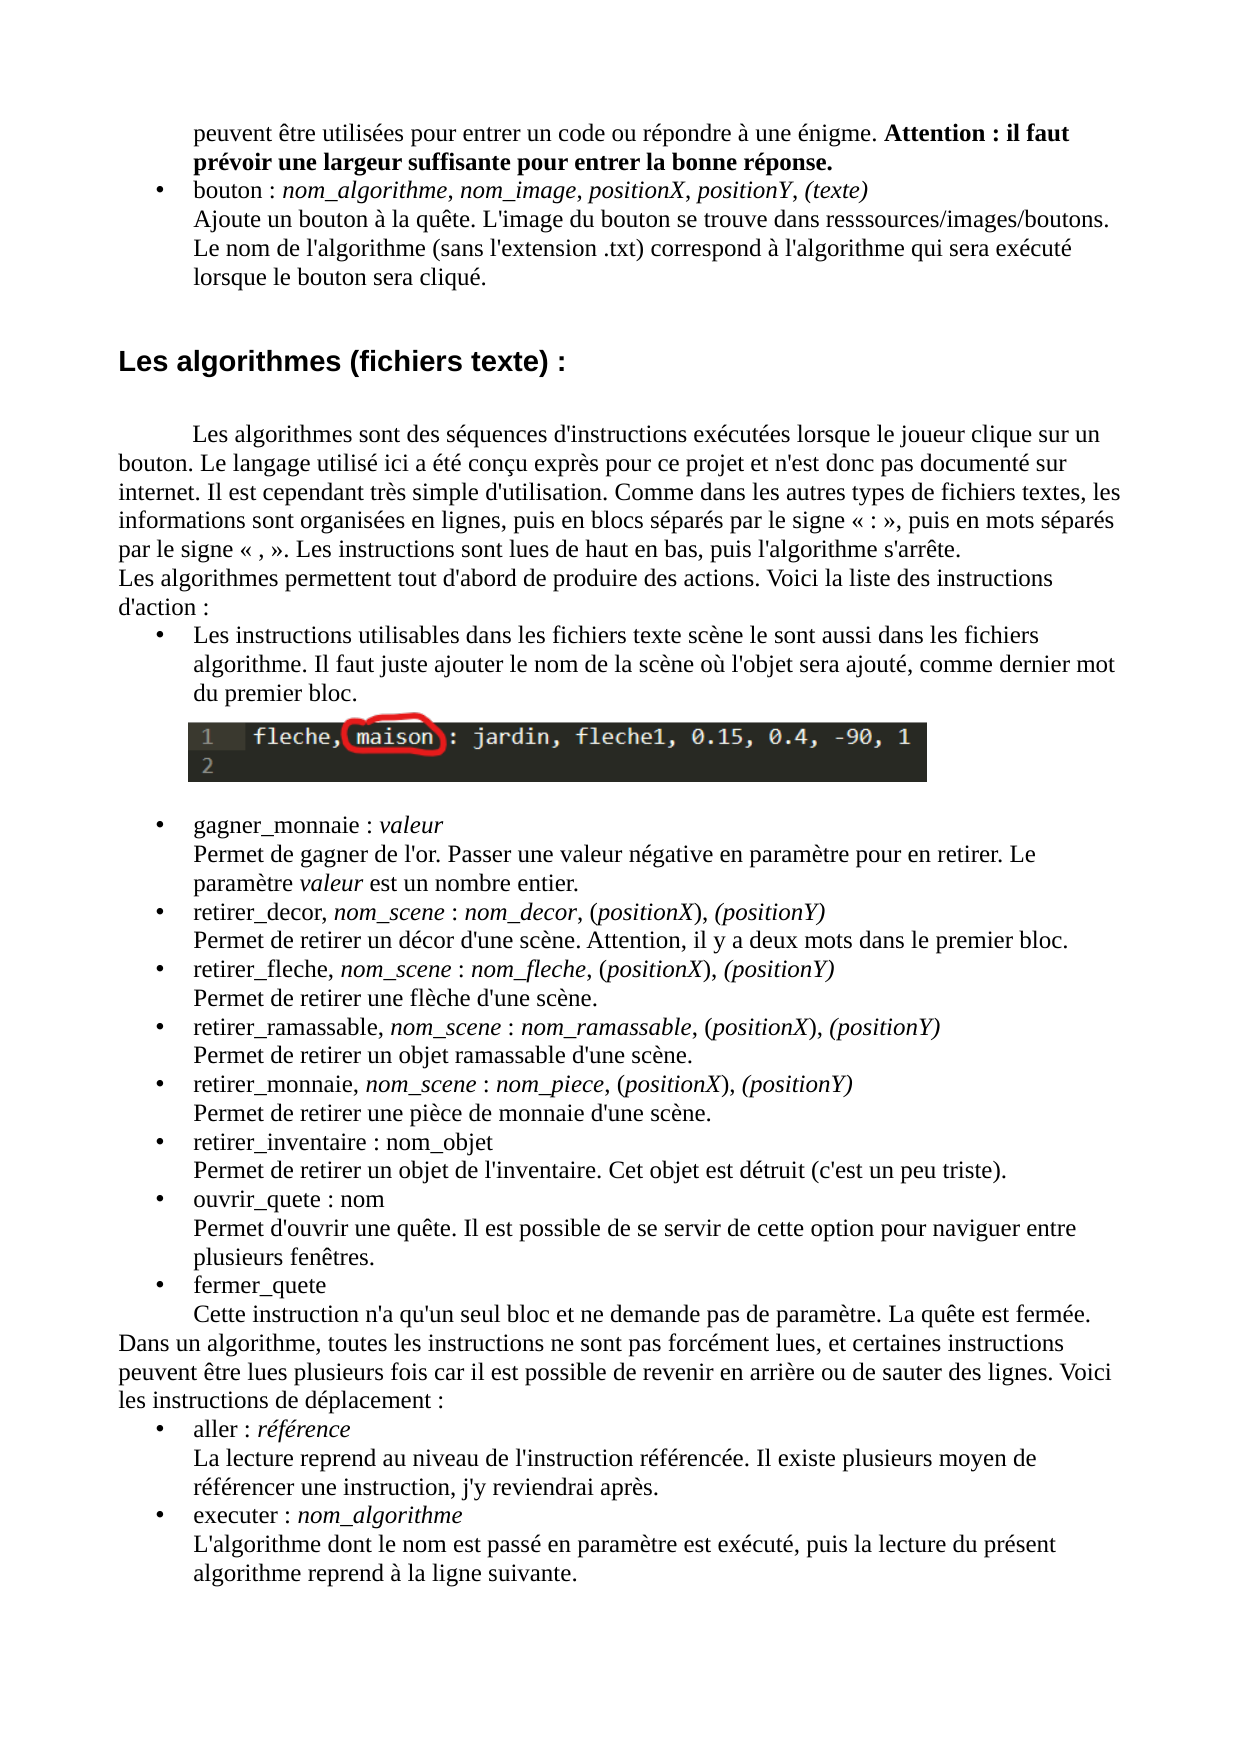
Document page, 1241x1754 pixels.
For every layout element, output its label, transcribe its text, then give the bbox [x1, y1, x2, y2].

list L'algorithme dont le nom est passé en paramètre est exécuté, puis la lecture du présent algorithme reprend à la ligne suivante. [156, 1529, 1122, 1587]
text Dans un algorithme, toutes les instructions ne sont pas forcément lues, et certaines instructions peuvent être lues plusieurs fois car il est possible de revenir en arrière ou de sauter des lignes. Voici les instructions de déplacement : [118, 1328, 1122, 1414]
list retirer_monnaie, nom_scene : nom_piece, (positionX), (positionY) Permet de retirer une pièce de monnaie d'une scène. [156, 1069, 1122, 1127]
list retirer_fleche, nom_scene : nom_fleche, (positionX), (positionY) Permet de retirer une flèche d'une scène. [156, 954, 1122, 1012]
subtitle Les algorithmes (fichiers texte) : [118, 344, 1122, 378]
list retirer_inventaire : nom_objet Permet de retirer un objet de l'inventaire. Cet objet est détruit (c'est un peu triste). [156, 1127, 1122, 1184]
picture [188, 710, 927, 782]
text Les algorithmes sont des séquences d'instructions exécutées lorsque le joueur clique sur un bouton. Le langage utilisé ici a été conçu exprès pour ce projet et n'est donc pas documenté sur internet. Il est cependant très simple d'utilisation. Comme dans les autres types de fichiers textes, les informations sont organisées en lignes, puis en blocs séparés par le signe « : », puis en mots séparés par le signe « , ». Les instructions sont lues de haut en bas, puis l'algorithme s'arrête. [118, 419, 1122, 563]
list ouvrir_quete : nom Permet d'ouvrir une quête. Il est possible de se servir de cette option pour naviguer entre plusieurs fenêtres. [156, 1184, 1122, 1270]
list peuvent être utilisées pour entrer un code ou répondre à une énigme. Attention : il faut prévoir une largeur suffisante pour entrer la bonne réponse. [156, 118, 1122, 176]
list Les instructions utilisables dans les fichiers texte scène le sont aussi dans les fichiers algorithme. Il faut juste ajouter le nom de la scène où l'objet sera ajouté, comme dernier mot du premier bloc. [156, 620, 1122, 810]
list retirer_decor, nom_scene : nom_decor, (positionX), (positionY) Permet de retirer un décor d'une scène. Attention, il y a deux mots dans le premier bloc. [156, 897, 1122, 954]
list fermer_quete Cette instruction n'a qu'un seul bloc et ne demande pas de paramètre. La quête est fermée. [156, 1270, 1122, 1328]
list retirer_ramassable, nom_scene : nom_ramassable, (positionX), (positionY) Permet de retirer un objet ramassable d'une scène. [156, 1012, 1122, 1069]
text Les algorithmes permettent tout d'abord de produire des actions. Voici la liste des instructions d'action : [118, 563, 1122, 620]
list executer : nom_algorithme [156, 1500, 1122, 1529]
list bouton : nom_algorithme, nom_image, positionX, positionY, (texte) Ajoute un bouton à la quête. L'image du bouton se trouve dans resssources/images/boutons. Le nom de l'algorithme (sans l'extension .txt) correspond à l'algorithme qui sera exécuté lorsque le bouton sera cliqué. [156, 176, 1122, 291]
list aller : référence La lecture reprend au niveau de l'instruction référencée. Il existe plusieurs moyen de référencer une instruction, j'y reviendrai après. [156, 1414, 1122, 1500]
list gagner_monnaie : valeur Permet de gagner de l'or. Passer une valeur négative en paramètre pour en retirer. Le paramètre valeur est un nombre entier. [156, 810, 1122, 897]
